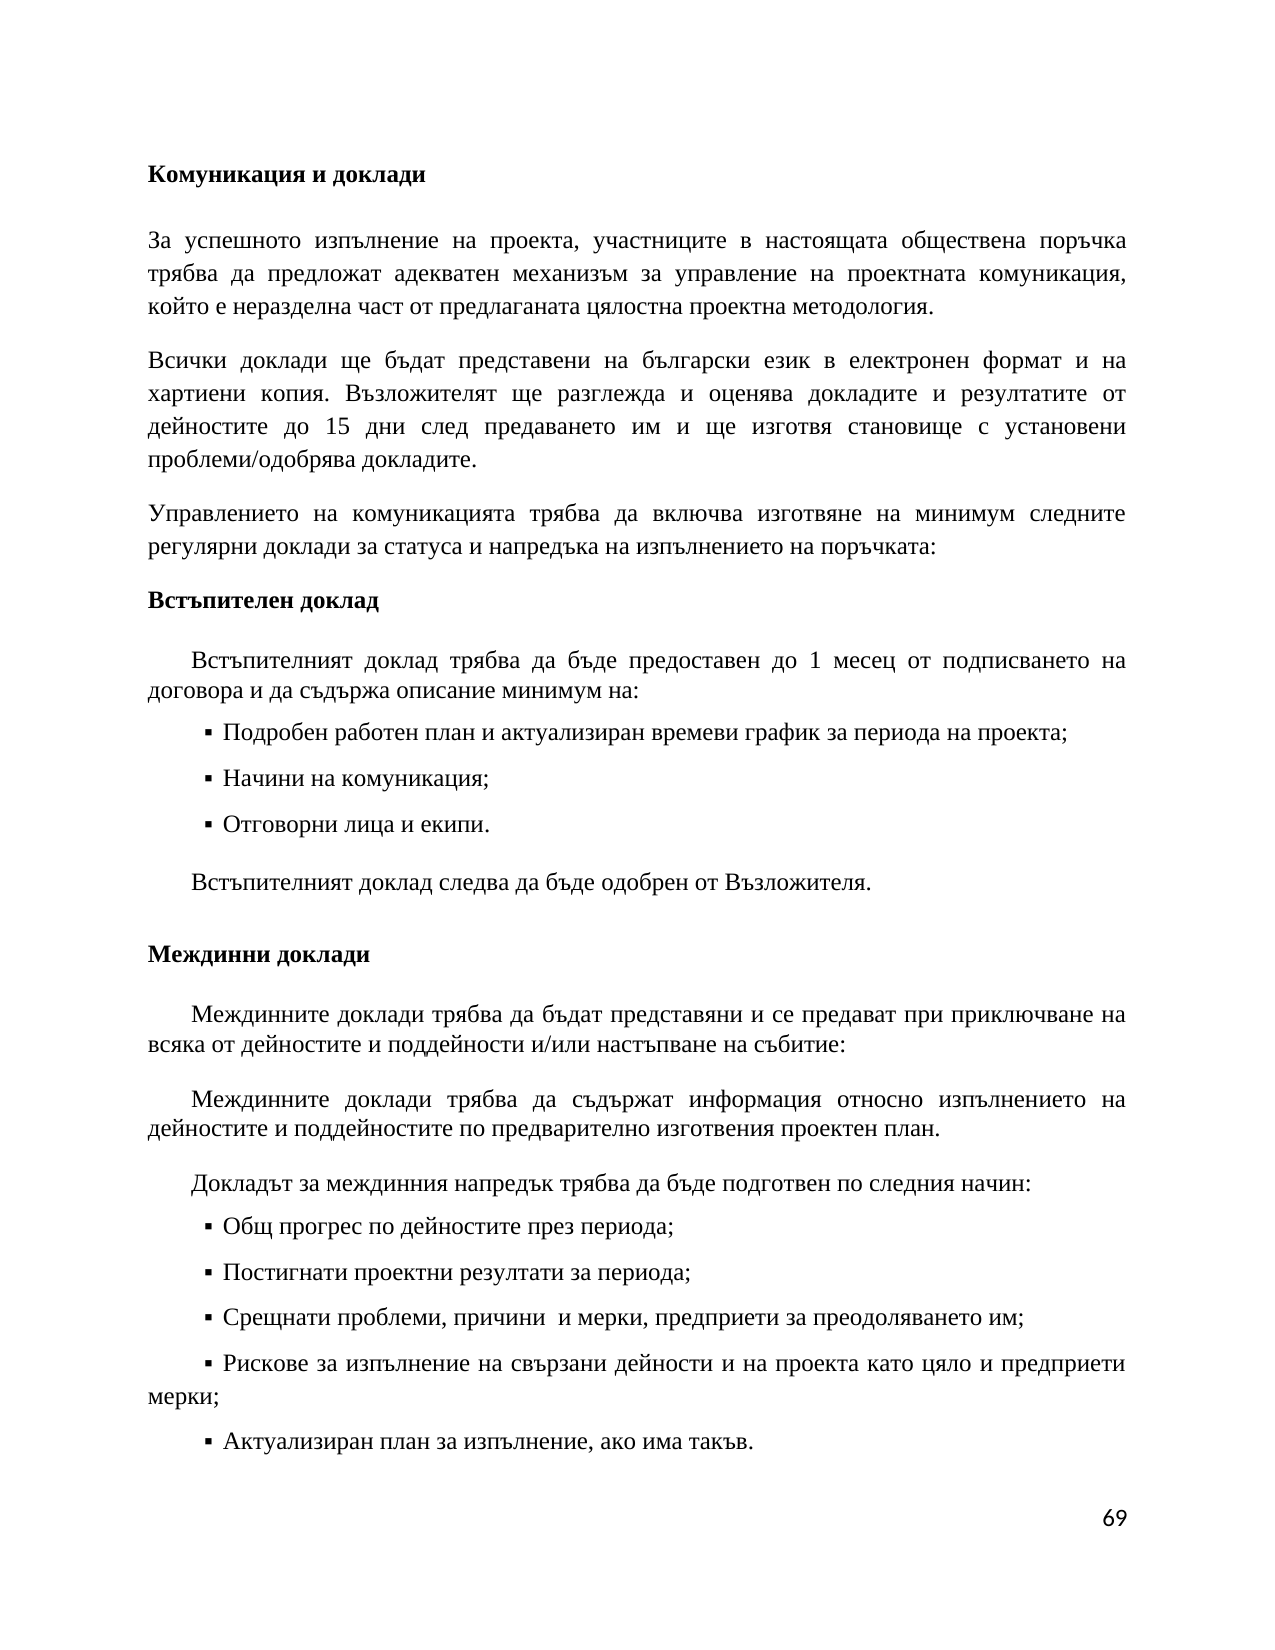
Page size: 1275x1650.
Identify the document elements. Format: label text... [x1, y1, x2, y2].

text Встъпителният доклад следва да бъде одобрен от Възложителя. [148, 867, 1127, 895]
text Всички доклади ще бъдат представени на български език в електронен формат и на хартиени копия. Възложителят ще разглежда и оценява докладите и резултатите от дейностите до 15 дни след предаването им и ще изготвя становище с установени проблеми/одобрява докладите. [148, 345, 1127, 473]
subtitle Комуникация и доклади [148, 159, 1127, 188]
list Общ прогрес по дейностите през периода; [148, 1211, 1127, 1240]
list Рискове за изпълнение на свързани дейности и на проекта като цяло и предприети мерки; [148, 1348, 1127, 1409]
list Подробен работен план и актуализиран времеви график за периода на проекта; [148, 717, 1127, 746]
list Актуализиран план за изпълнение, ако има такъв. [148, 1426, 1127, 1455]
list Начини на комуникация; [148, 763, 1127, 792]
text Междинните доклади трябва да бъдат представяни и се предават при приключване на всяка от дейностите и поддейности и/или настъпване на събитие: [148, 999, 1127, 1057]
list Срещнати проблеми, причини и мерки, предприети за преодоляването им; [148, 1302, 1127, 1331]
text Междинните доклади трябва да съдържат информация относно изпълнението на дейностите и поддейностите по предварително изготвения проектен план. [148, 1084, 1127, 1142]
text Докладът за междинния напредък трябва да бъде подготвен по следния начин: [148, 1168, 1127, 1197]
subtitle Встъпителен доклад [148, 585, 1127, 614]
text Управлението на комуникацията трябва да включва изготвяне на минимум следните регулярни доклади за статуса и напредъка на изпълнението на поръчката: [148, 498, 1127, 560]
list Отговорни лица и екипи. [148, 808, 1127, 837]
text За успешното изпълнение на проекта, участниците в настоящата обществена поръчка трябва да предложат адекватен механизъм за управление на проектната комуникация, който е неразделна част от предлаганата цялостна проектна методология. [148, 225, 1127, 320]
text Встъпителният доклад трябва да бъде предоставен до 1 месец от подписването на договора и да съдържа описание минимум на: [148, 645, 1127, 704]
subtitle Междинни доклади [148, 939, 1127, 968]
list Постигнати проектни резултати за периода; [148, 1256, 1127, 1285]
